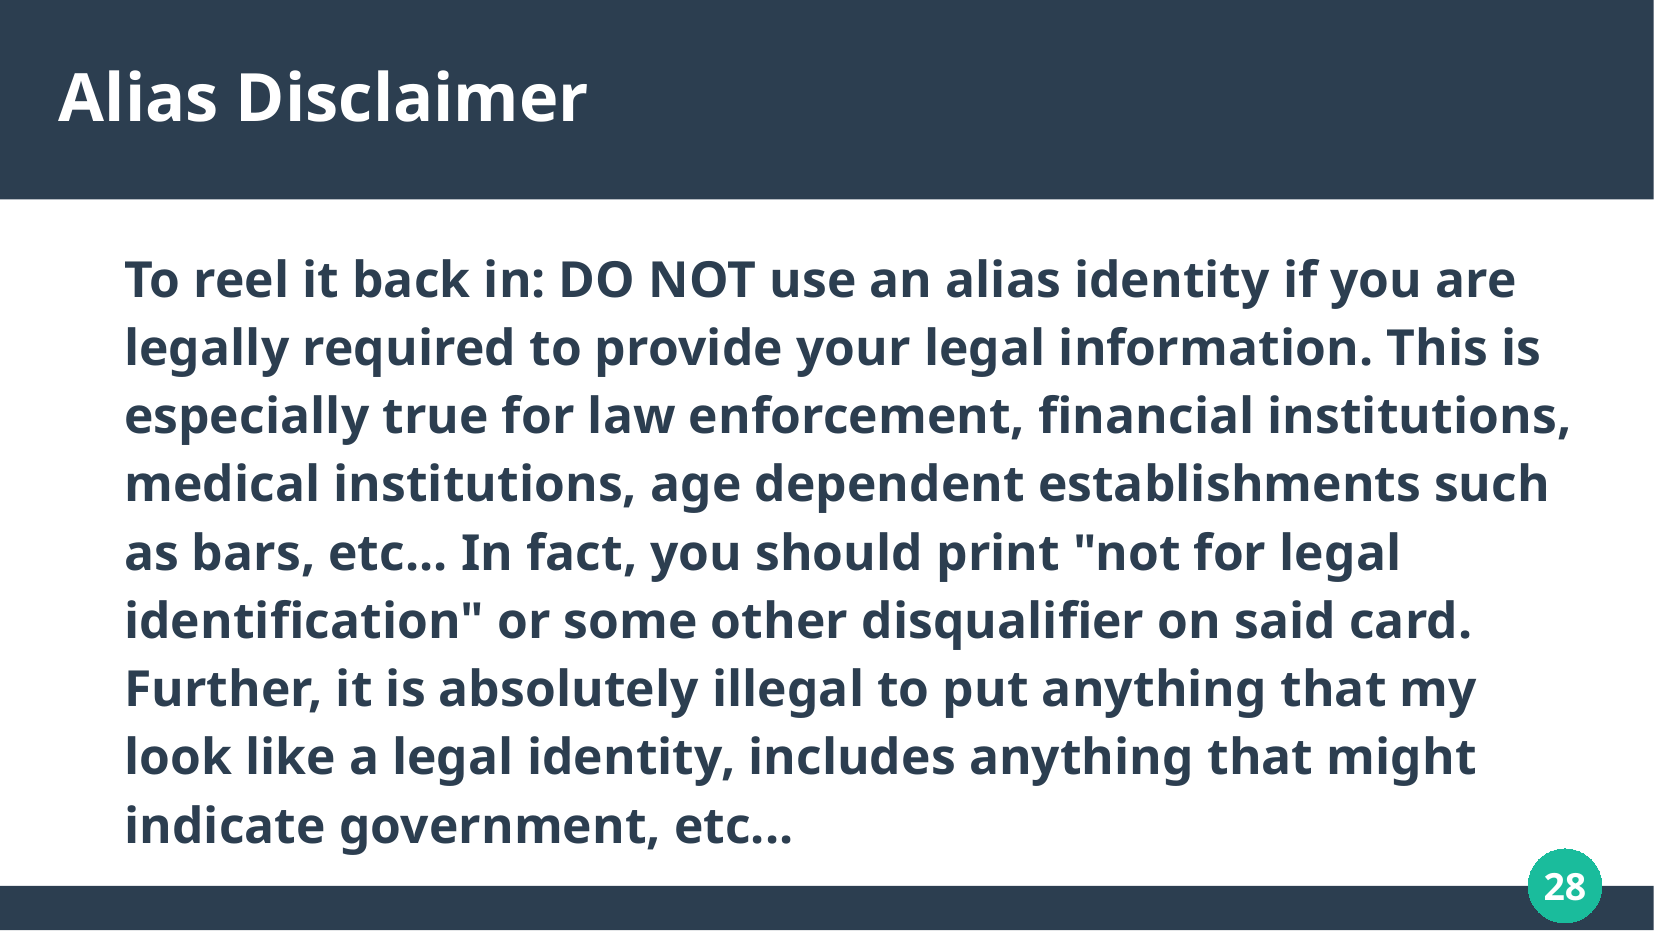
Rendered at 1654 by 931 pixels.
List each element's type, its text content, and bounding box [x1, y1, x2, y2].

title Alias Disclaimer [59, 37, 1595, 155]
list To reel it back in: DO NOT use an alias identity if you are legally required to provide your legal information. This is especially true for law enforcement, financial institutions, medical institutions, age dependent establishments such as bars, etc... In fact, you should print "not for legal identification" or some other disqualifier on said card. Further, it is absolutely illegal to put anything that my look like a legal identity, includes anything that might indicate government, etc... [59, 243, 1595, 864]
